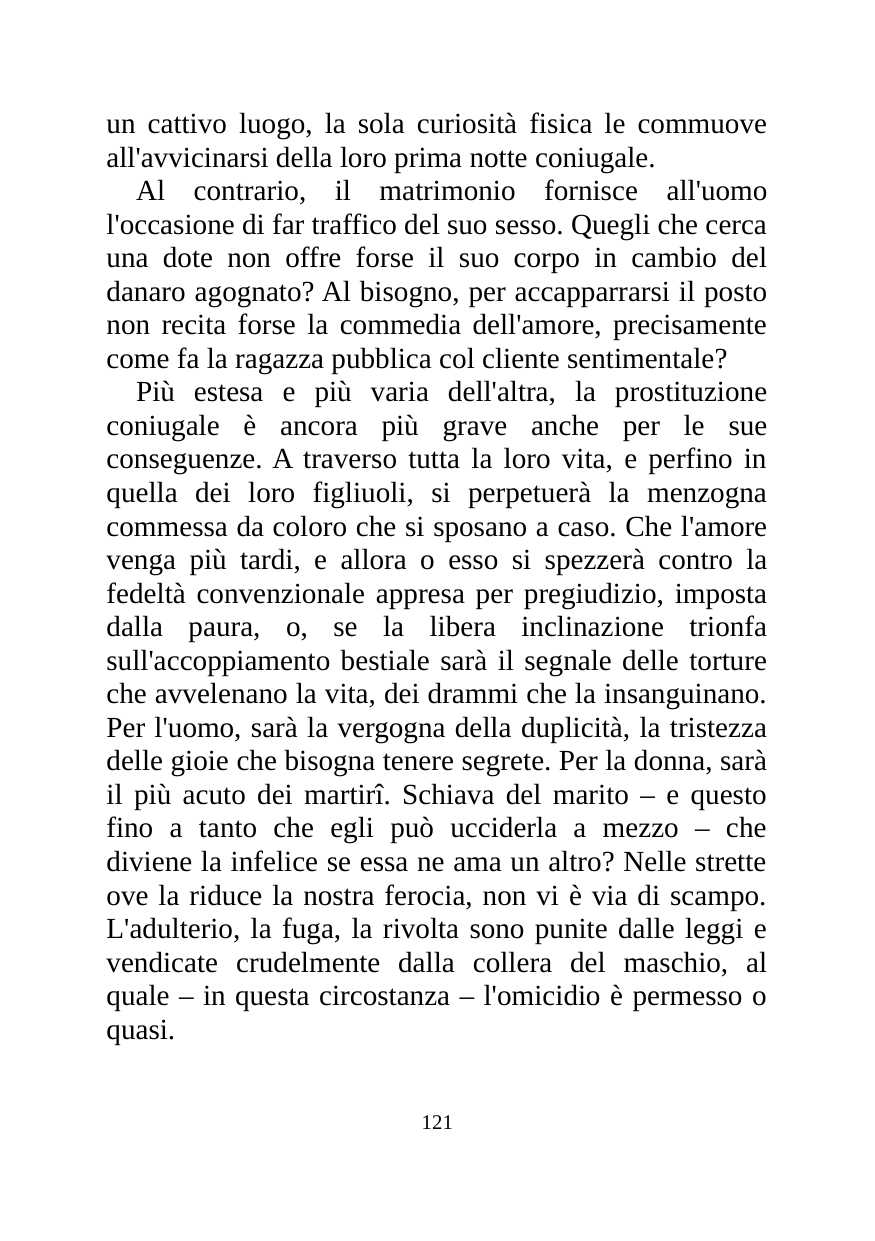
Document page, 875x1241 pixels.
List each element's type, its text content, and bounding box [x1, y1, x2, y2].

text un cattivo luogo, la sola curiosità fisica le commuove all'avvicinarsi della loro prima notte coniugale. [106, 106, 768, 173]
text Al contrario, il matrimonio fornisce all'uomo l'occasione di far traffico del suo sesso. Quegli che cerca una dote non offre forse il suo corpo in cambio del danaro agognato? Al bisogno, per accapparrarsi il posto non recita forse la commedia dell'amore, precisamente come fa la ragazza pubblica col cliente sentimentale? [106, 173, 768, 374]
text Più estesa e più varia dell'altra, la prostituzione coniugale è ancora più grave anche per le sue conseguenze. A traverso tutta la loro vita, e perfino in quella dei loro figliuoli, si perpetuerà la menzogna commessa da coloro che si sposano a caso. Che l'amore venga più tardi, e allora o esso si spezzerà contro la fedeltà convenzionale appresa per pregiudizio, imposta dalla paura, o, se la libera inclinazione trionfa sull'accoppiamento bestiale sarà il segnale delle torture che avvelenano la vita, dei drammi che la insanguinano. Per l'uomo, sarà la vergogna della duplicità, la tristezza delle gioie che bisogna tenere segrete. Per la donna, sarà il più acuto dei martirî. Schiava del marito – e questo fino a tanto che egli può ucciderla a mezzo – che diviene la infelice se essa ne ama un altro? Nelle strette ove la riduce la nostra ferocia, non vi è via di scampo. L'adulterio, la fuga, la rivolta sono punite dalle leggi e vendicate crudelmente dalla collera del maschio, al quale – in questa circostanza – l'omicidio è permesso o quasi. [106, 374, 768, 1045]
